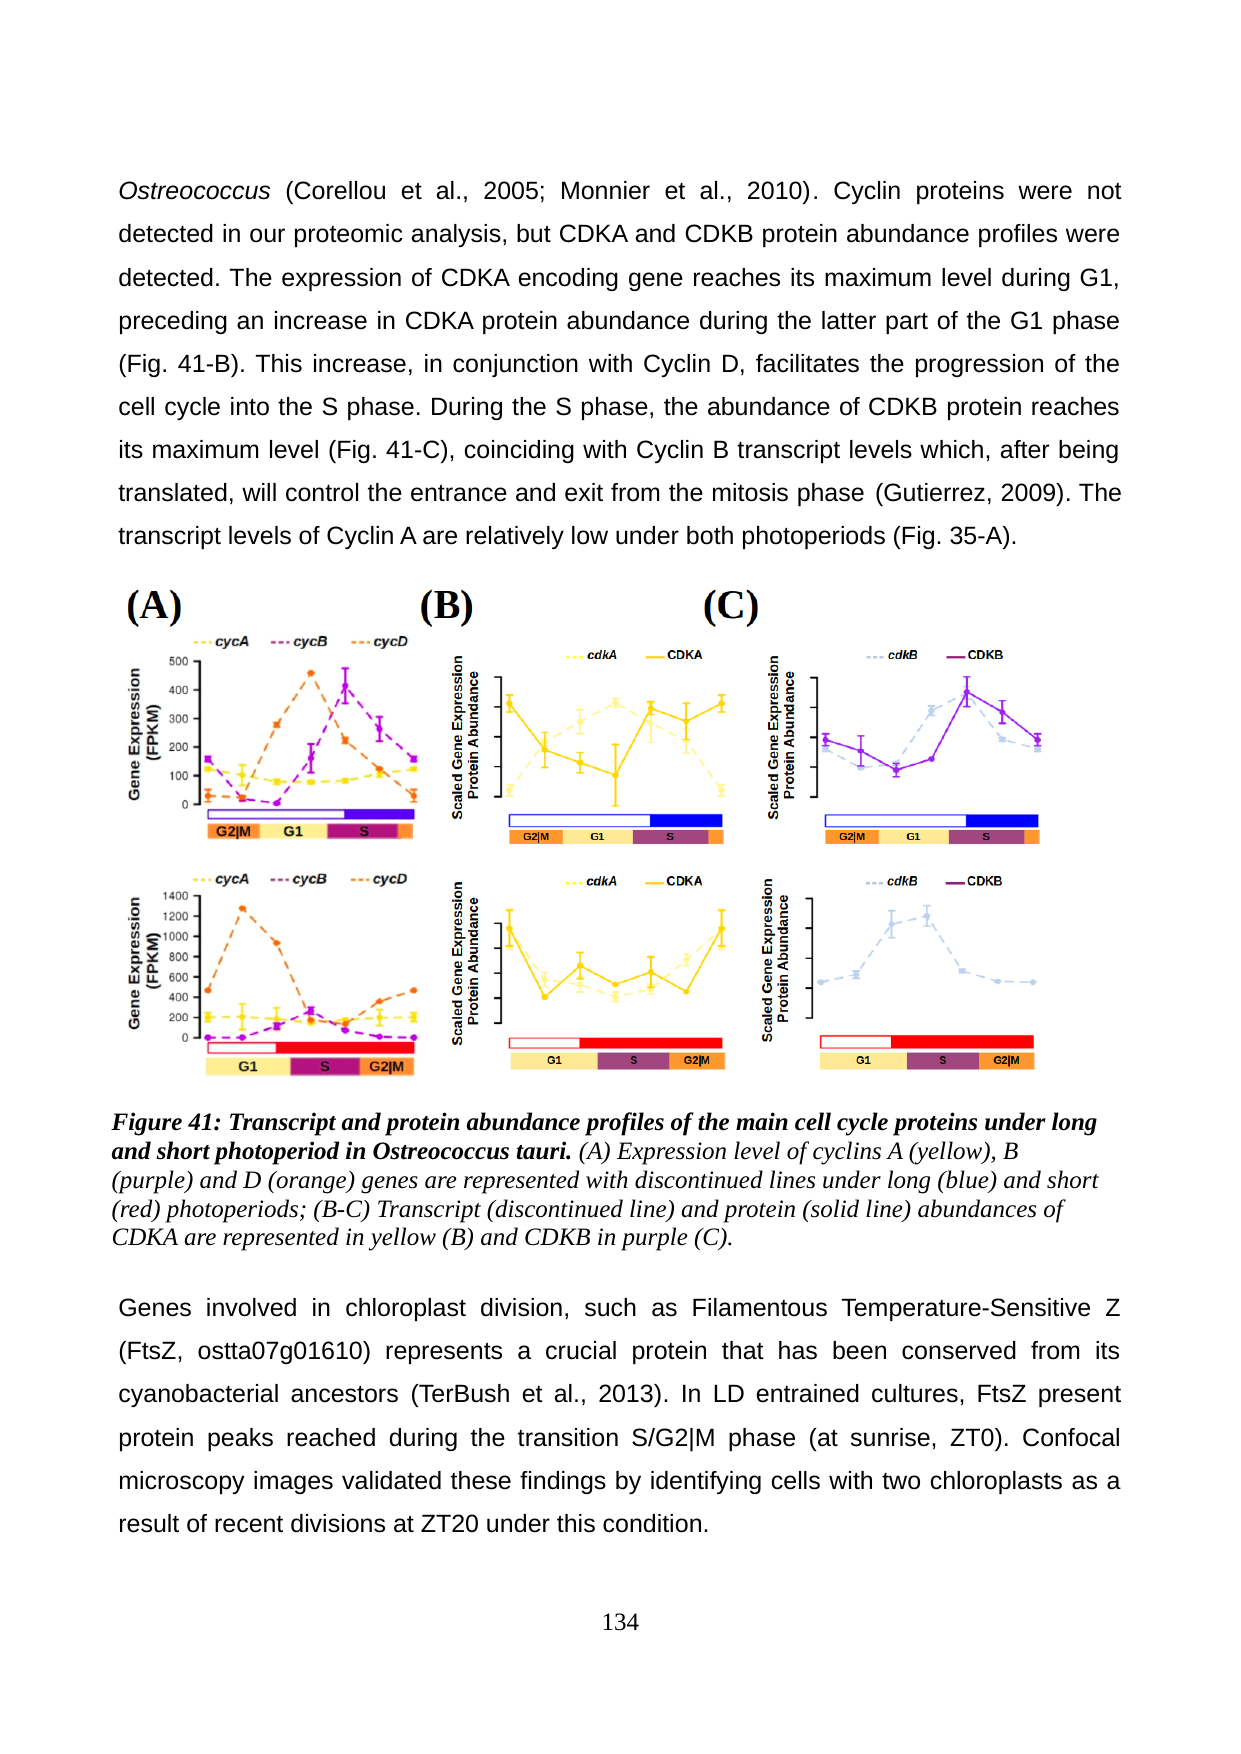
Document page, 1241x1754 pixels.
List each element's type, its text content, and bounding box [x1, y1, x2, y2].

text Figure 41: Transcript and protein abundance profiles of the main cell cycle proteins under long and short photoperiod in Ostreococcus tauri. (A) Expression level of cyclins A (yellow), B (purple) and D (orange) genes are represented with discontinued lines under long (blue) and short (red) photoperiods; (B-C) Transcript (discontinued line) and protein (solid line) abundances of CDKA are represented in yellow (B) and CDKB in purple (C). [111, 1108, 1100, 1251]
text Genes involved in chloroplast division, such as Filamentous Temperature-Sensitive Z (FtsZ, ostta07g01610) represents a crucial protein that has been conserved from its cyanobacterial ancestors (TerBush et al., 2013)⁠. In LD entrained cultures, FtsZ present protein peaks reached during the transition S/G2|M phase (at sunrise, ZT0). Confocal microscopy images validated these findings by identifying cells with two chloroplasts as a result of recent divisions at ZT20 under this condition. [111, 1108, 1122, 1538]
picture [111, 565, 1101, 1108]
text Ostreococcus (Corellou et al., 2005; Monnier et al., 2010)⁠. Cyclin proteins were not detected in our proteomic analysis, but CDKA and CDKB protein abundance profiles were detected. The expression of CDKA encoding gene reaches its maximum level during G1, preceding an increase in CDKA protein abundance during the latter part of the G1 phase (Fig. 41-B). This increase, in conjunction with Cyclin D, facilitates the progression of the cell cycle into the S phase. During the S phase, the abundance of CDKB protein reaches its maximum level (Fig. 41-C), coinciding with Cyclin B transcript levels which, after being translated, will control the entrance and exit from the mitosis phase (Gutierrez, 2009)⁠. The transcript levels of Cyclin A are relatively low under both photoperiods (Fig. 35-A). [118, 176, 1122, 550]
